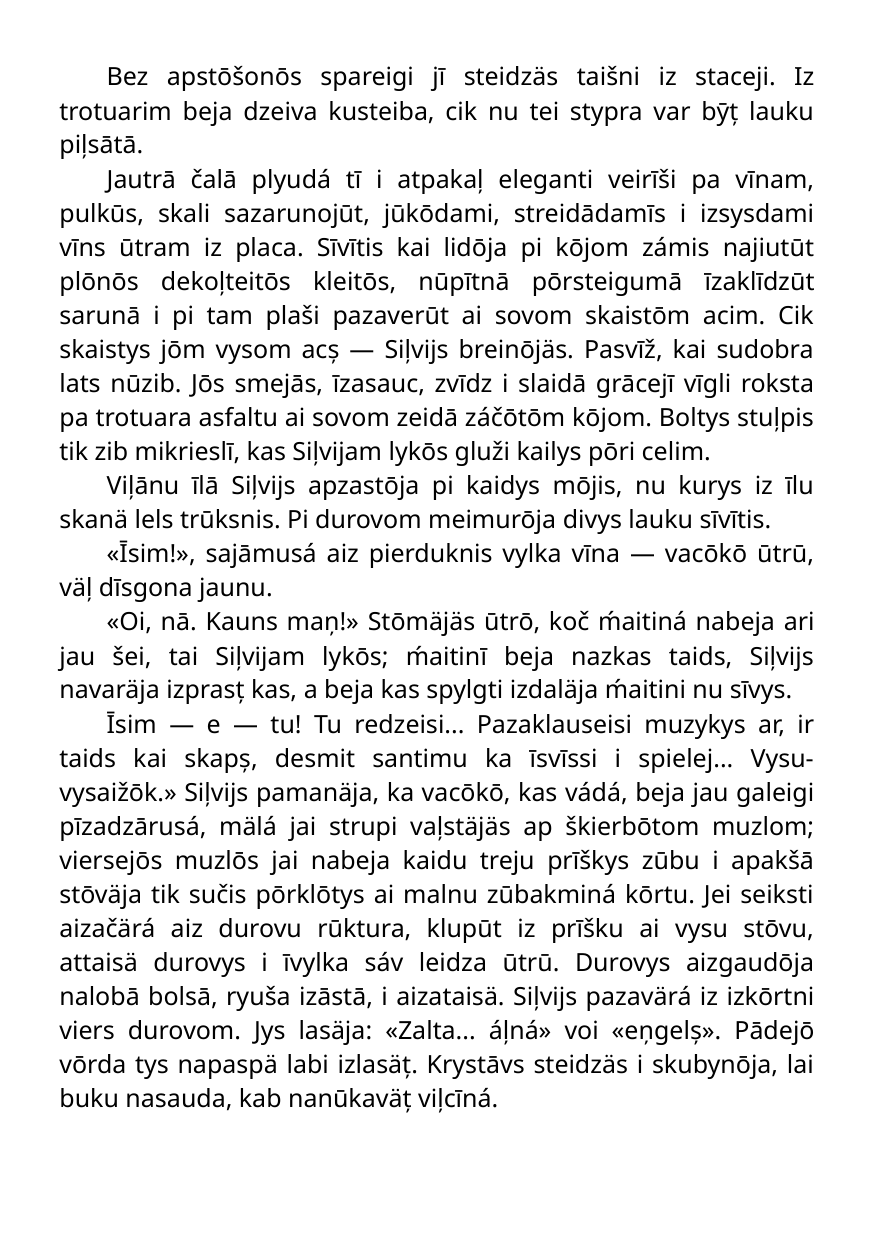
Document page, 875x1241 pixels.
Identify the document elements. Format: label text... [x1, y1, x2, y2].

text Īsim — e — tu! Tu redzeisi... Pazaklauseisi muzykys ar, ir taids kai skapș, desmit santimu ka īsvīssi i spielej... Vysu-vysaižōk.» Siļvijs pamanäja, ka vacōkō, kas vádá, beja jau galeigi pīzadzārusá, mälá jai strupi vaļstäjäs ap škierbōtom muzlom; viersejōs muzlōs jai nabeja kaidu treju prīškys zūbu i apakšā stōväja tik sučis pōrklōtys ai malnu zūbakminá kōrtu. Jei seiksti aizačärá aiz durovu rūktura, klupūt iz prīšku ai vysu stōvu, attaisä durovys i īvylka sáv leidza ūtrū. Durovys aizgaudōja nalobā bolsā, ryuša izāstā, i aizataisä. Siļvijs pazavärá iz izkōrtni viers durovom. Jys lasäja: «Zalta... áļná» voi «eņgelș». Pādejō vōrda tys napaspä labi izlasäț. Krystāvs steidzäs i skubynōja, lai buku nasauda, kab nanūkaväț viļcīná. [59, 706, 815, 1115]
text Jautrā čalā plyudá tī i atpakaļ eleganti veirīši pa vīnam, pulkūs, skali sazarunojūt, jūkōdami, streidādamīs i izsysdami vīns ūtram iz placa. Sīvītis kai lidōja pi kōjom zámis najiutūt plōnōs dekoļteitōs kleitōs, nūpītnā pōrsteigumā īzaklīdzūt sarunā i pi tam plaši pazaverūt ai sovom skaistōm acim. Cik skaistys jōm vysom acș — Siļvijs breinōjäs. Pasvīž, kai sudobra lats nūzib. Jōs smejās, īzasauc, zvīdz i slaidā grācejī vīgli roksta pa trotuara asfaltu ai sovom zeidā záčōtōm kōjom. Boltys stuļpis tik zib mikrieslī, kas Siļvijam lykōs gluži kailys pōri celim. [59, 161, 815, 468]
text Bez apstōšonōs spareigi jī steidzäs taišni iz staceji. Iz trotuarim beja dzeiva kusteiba, cik nu tei stypra var bȳț lauku piļsātā. [59, 59, 815, 161]
text «Īsim!», sajāmusá aiz pierduknis vylka vīna — vacōkō ūtrū, väļ dīsgona jaunu. [59, 536, 815, 604]
text Viļānu īlā Siļvijs apzastōja pi kaidys mōjis, nu kurys iz īlu skanä lels trūksnis. Pi durovom meimurōja divys lauku sīvītis. [59, 468, 815, 536]
text «Oi, nā. Kauns maņ!» Stōmäjäs ūtrō, koč ḿaitiná nabeja ari jau šei, tai Siļvijam lykōs; ḿaitinī beja nazkas taids, Siļvijs navaräja izprasț kas, a beja kas spylgti izdaläja ḿaitini nu sīvys. [59, 604, 815, 706]
